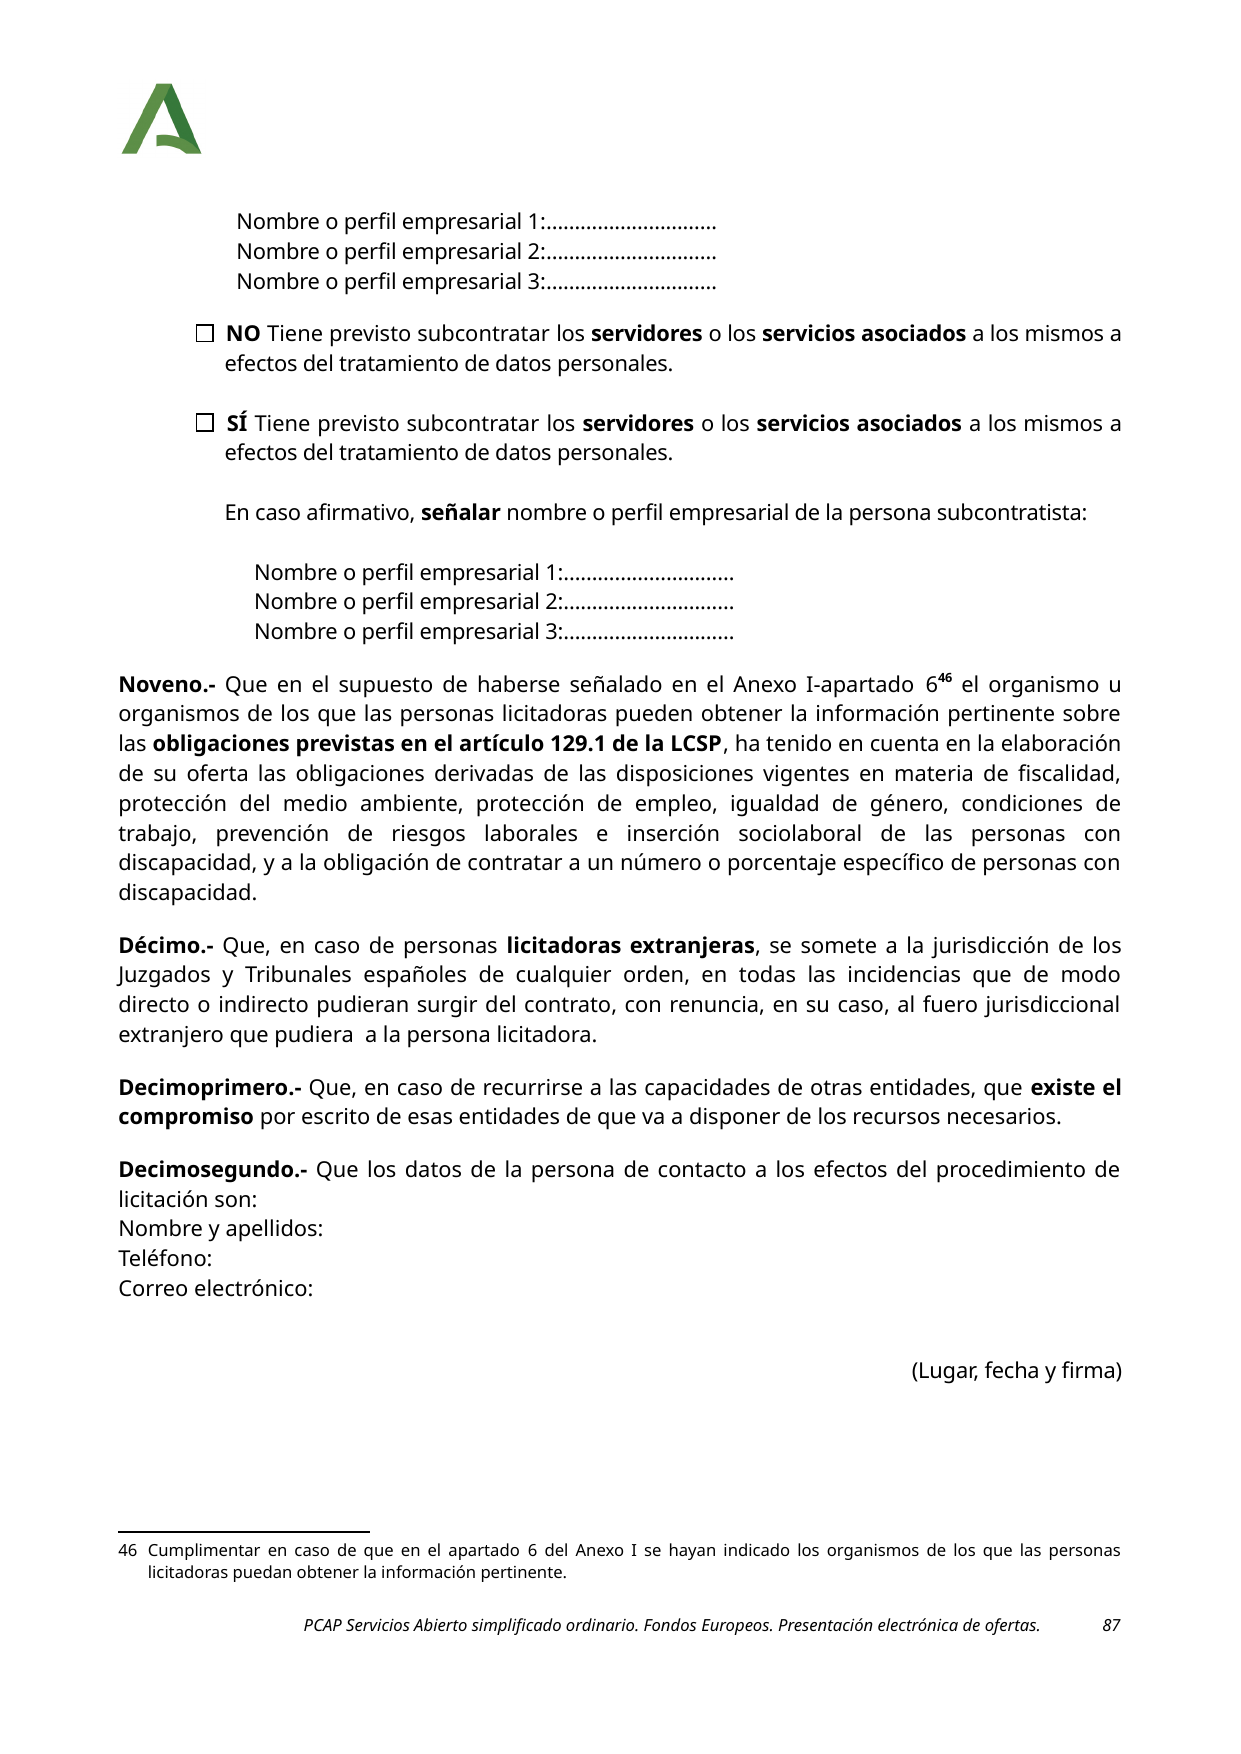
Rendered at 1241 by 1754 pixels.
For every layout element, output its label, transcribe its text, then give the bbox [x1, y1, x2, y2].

text Decimosegundo.- Que los datos de la persona de contacto a los efectos del procedimiento de licitación son: [118, 1154, 1122, 1213]
text Nombre o perfil empresarial 3:………………………… [236, 616, 1122, 646]
text Nombre o perfil empresarial 3:………………………… [236, 266, 1122, 296]
list Decimoprimero.- Que, en caso de recurrirse a las capacidades de otras entidades, que existe el compromiso por escrito de esas entidades de que va a disponer de los recursos necesarios. [118, 1072, 1122, 1131]
text Nombre o perfil empresarial 2:………………………… [236, 586, 1122, 616]
text SÍ Tiene previsto subcontratar los servidores o los servicios asociados a los mismos a efectos del tratamiento de datos personales. [195, 408, 1122, 467]
text NO Tiene previsto subcontratar los servidores o los servicios asociados a los mismos a efectos del tratamiento de datos personales. [195, 318, 1122, 378]
text Correo electrónico: [118, 1273, 1122, 1303]
list Cumplimentar en caso de que en el apartado 6 del Anexo I se hayan indicado los organismos de los que las personas licitadoras puedan obtener la información pertinente. [118, 1538, 1122, 1584]
text Nombre o perfil empresarial 1:………………………… [236, 206, 1122, 236]
text Nombre o perfil empresarial 1:………………………… [236, 557, 1122, 586]
text Teléfono: [118, 1243, 1122, 1273]
text (Lugar, fecha y firma) [112, 1355, 1122, 1387]
text En caso afirmativo, señalar nombre o perfil empresarial de la persona subcontratista: [224, 497, 1122, 527]
text Nombre o perfil empresarial 2:………………………… [236, 236, 1122, 266]
list Noveno.- Que en el supuesto de haberse señalado en el Anexo I-apartado 6 el organismo u organismos de los que las personas licitadoras pueden obtener la información pertinente sobre las obligaciones previstas en el artículo 129.1 de la LCSP, ha tenido en cuenta en la elaboración de su oferta las obligaciones derivadas de las disposiciones vigentes en materia de fiscalidad, protección del medio ambiente, protección de empleo, igualdad de género, condiciones de trabajo, prevención de riesgos laborales e inserción sociolaboral de las personas con discapacidad, y a la obligación de contratar a un número o porcentaje específico de personas con discapacidad. [118, 669, 1122, 907]
picture [117, 79, 206, 158]
list Décimo.- Que, en caso de personas licitadoras extranjeras, se somete a la jurisdicción de los Juzgados y Tribunales españoles de cualquier orden, en todas las incidencias que de modo directo o indirecto pudieran surgir del contrato, con renuncia, en su caso, al fuero jurisdiccional extranjero que pudiera a la persona licitadora. [118, 930, 1122, 1049]
text Nombre y apellidos: [118, 1213, 1122, 1243]
